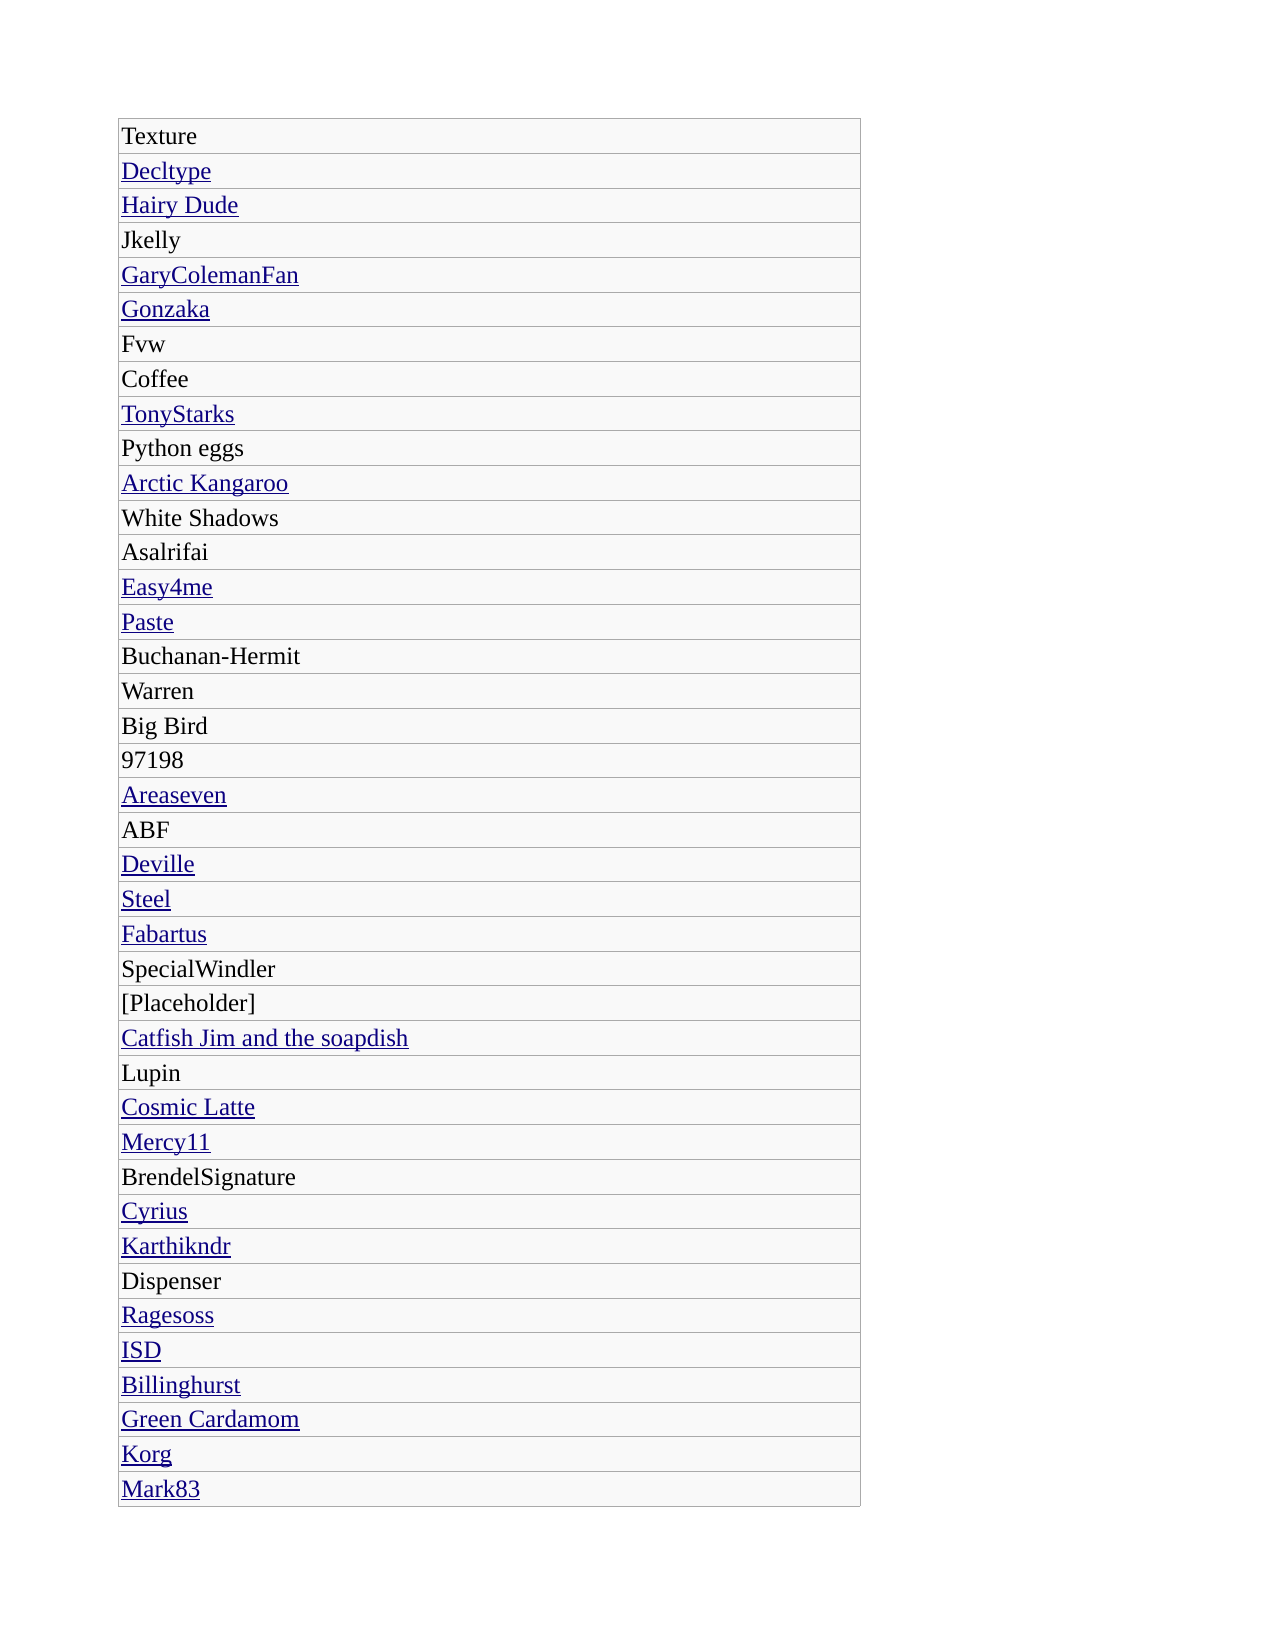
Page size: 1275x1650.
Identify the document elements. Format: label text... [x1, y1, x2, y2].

table_cell Billinghurst [119, 1368, 860, 1402]
table_cell Paste [119, 605, 860, 638]
table_cell Mark83 [119, 1472, 860, 1506]
table_cell Fvw [119, 327, 860, 361]
table_cell Ragesoss [119, 1299, 860, 1332]
table_cell Big Bird [119, 709, 860, 742]
table_cell ABF [119, 813, 860, 847]
table_cell 97198 [119, 744, 860, 777]
table_cell ISD [119, 1333, 860, 1367]
table_cell Warren [119, 674, 860, 708]
table_cell Arctic Kangaroo [119, 466, 860, 500]
table_cell Texture [119, 119, 860, 153]
table_cell Asalrifai [119, 535, 860, 569]
table_cell White Shadows [119, 501, 860, 534]
table_cell BrendelSignature [119, 1160, 860, 1193]
table_cell Jkelly [119, 223, 860, 257]
table_cell SpecialWindler [119, 952, 860, 985]
table_cell Catfish Jim and the soapdish [119, 1021, 860, 1055]
table_cell Python eggs [119, 431, 860, 465]
table_cell Areaseven [119, 778, 860, 812]
table_cell Korg [119, 1437, 860, 1471]
table_cell Mercy11 [119, 1125, 860, 1159]
table_cell Dispenser [119, 1264, 860, 1297]
table_cell Buchanan-Hermit [119, 640, 860, 673]
table_cell Lupin [119, 1056, 860, 1089]
table_cell [Placeholder] [119, 986, 860, 1020]
table_cell TonyStarks [119, 397, 860, 430]
table_cell Decltype [119, 154, 860, 187]
table_cell Steel [119, 882, 860, 916]
table_cell Gonzaka [119, 293, 860, 326]
table_cell Cosmic Latte [119, 1090, 860, 1124]
table_cell Easy4me [119, 570, 860, 604]
table_cell Karthikndr [119, 1229, 860, 1263]
table_cell Cyrius [119, 1195, 860, 1228]
table_cell Coffee [119, 362, 860, 396]
table_cell Fabartus [119, 917, 860, 951]
table_cell Deville [119, 848, 860, 881]
table_cell Hairy Dude [119, 189, 860, 222]
table_cell GaryColemanFan [119, 258, 860, 292]
table_cell Green Cardamom [119, 1403, 860, 1436]
